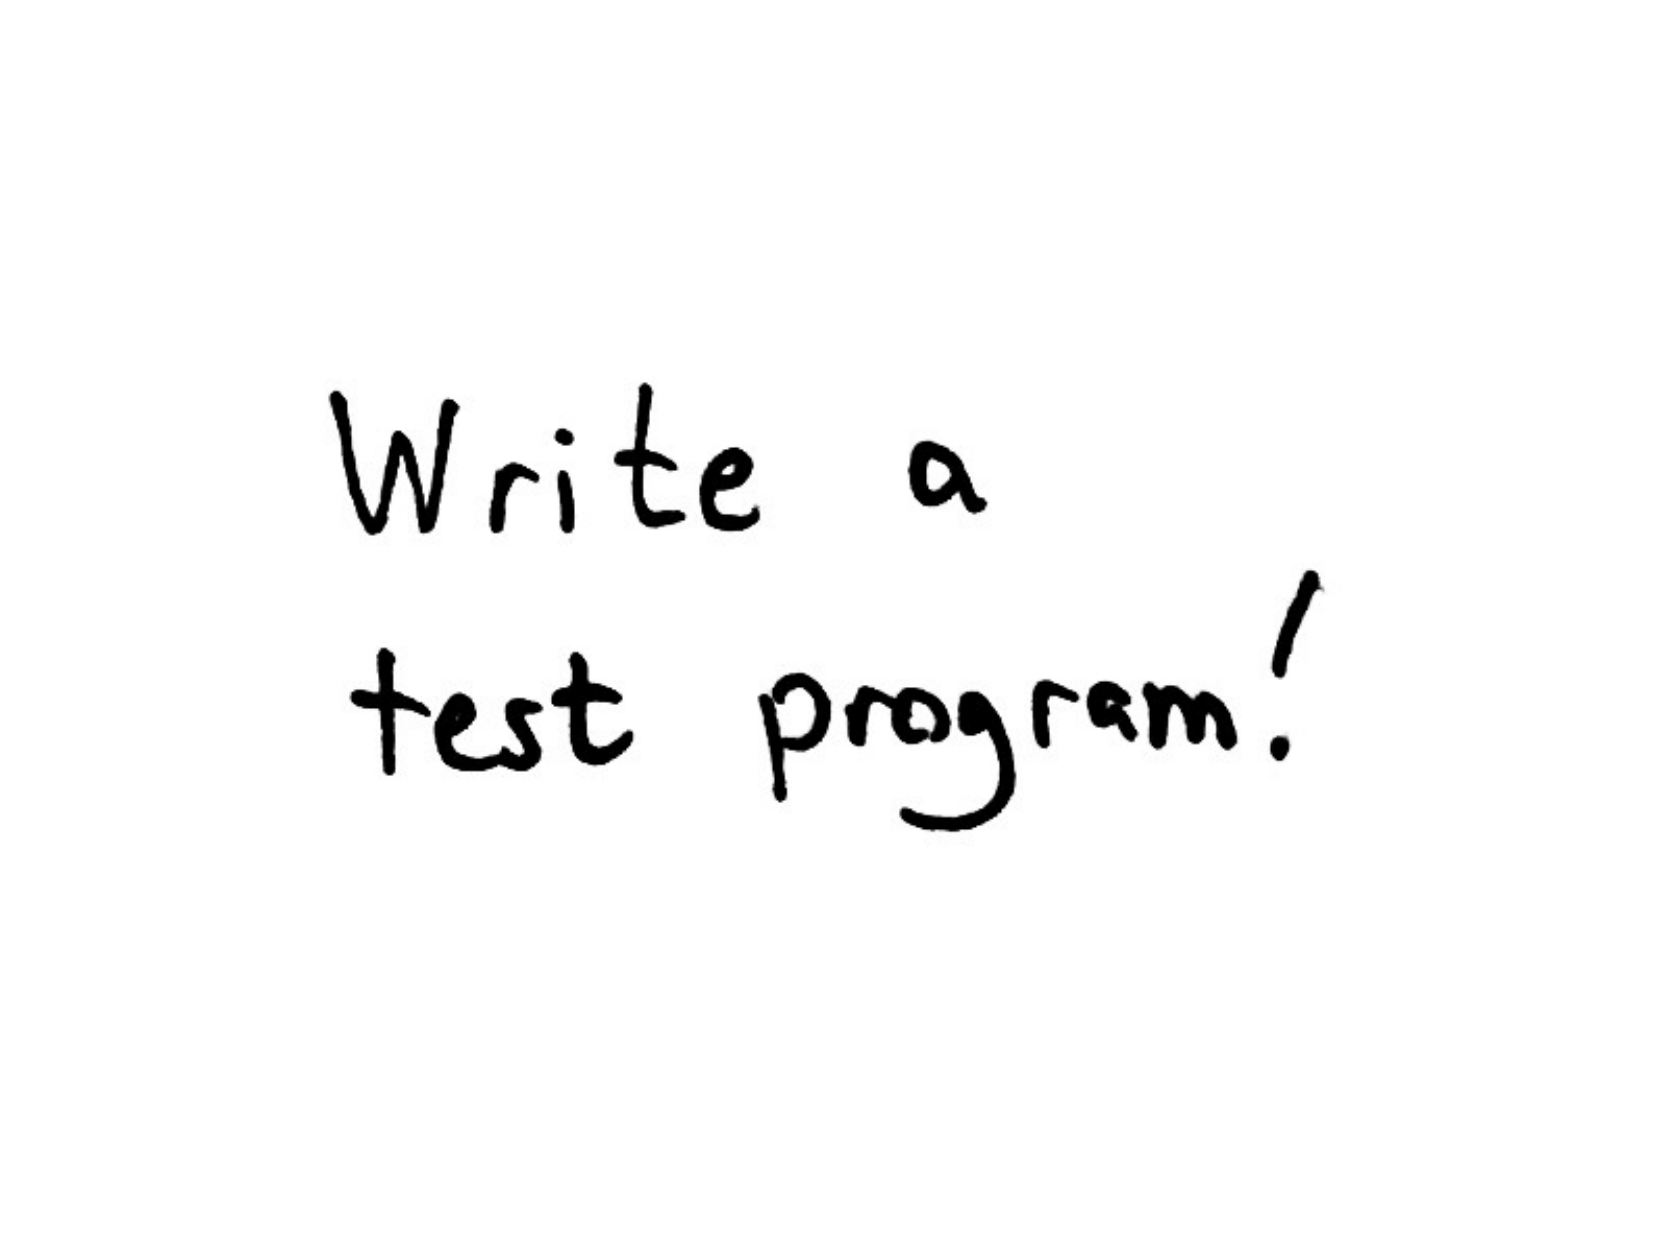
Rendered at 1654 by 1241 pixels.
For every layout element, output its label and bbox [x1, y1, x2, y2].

picture [225, 329, 1425, 874]
